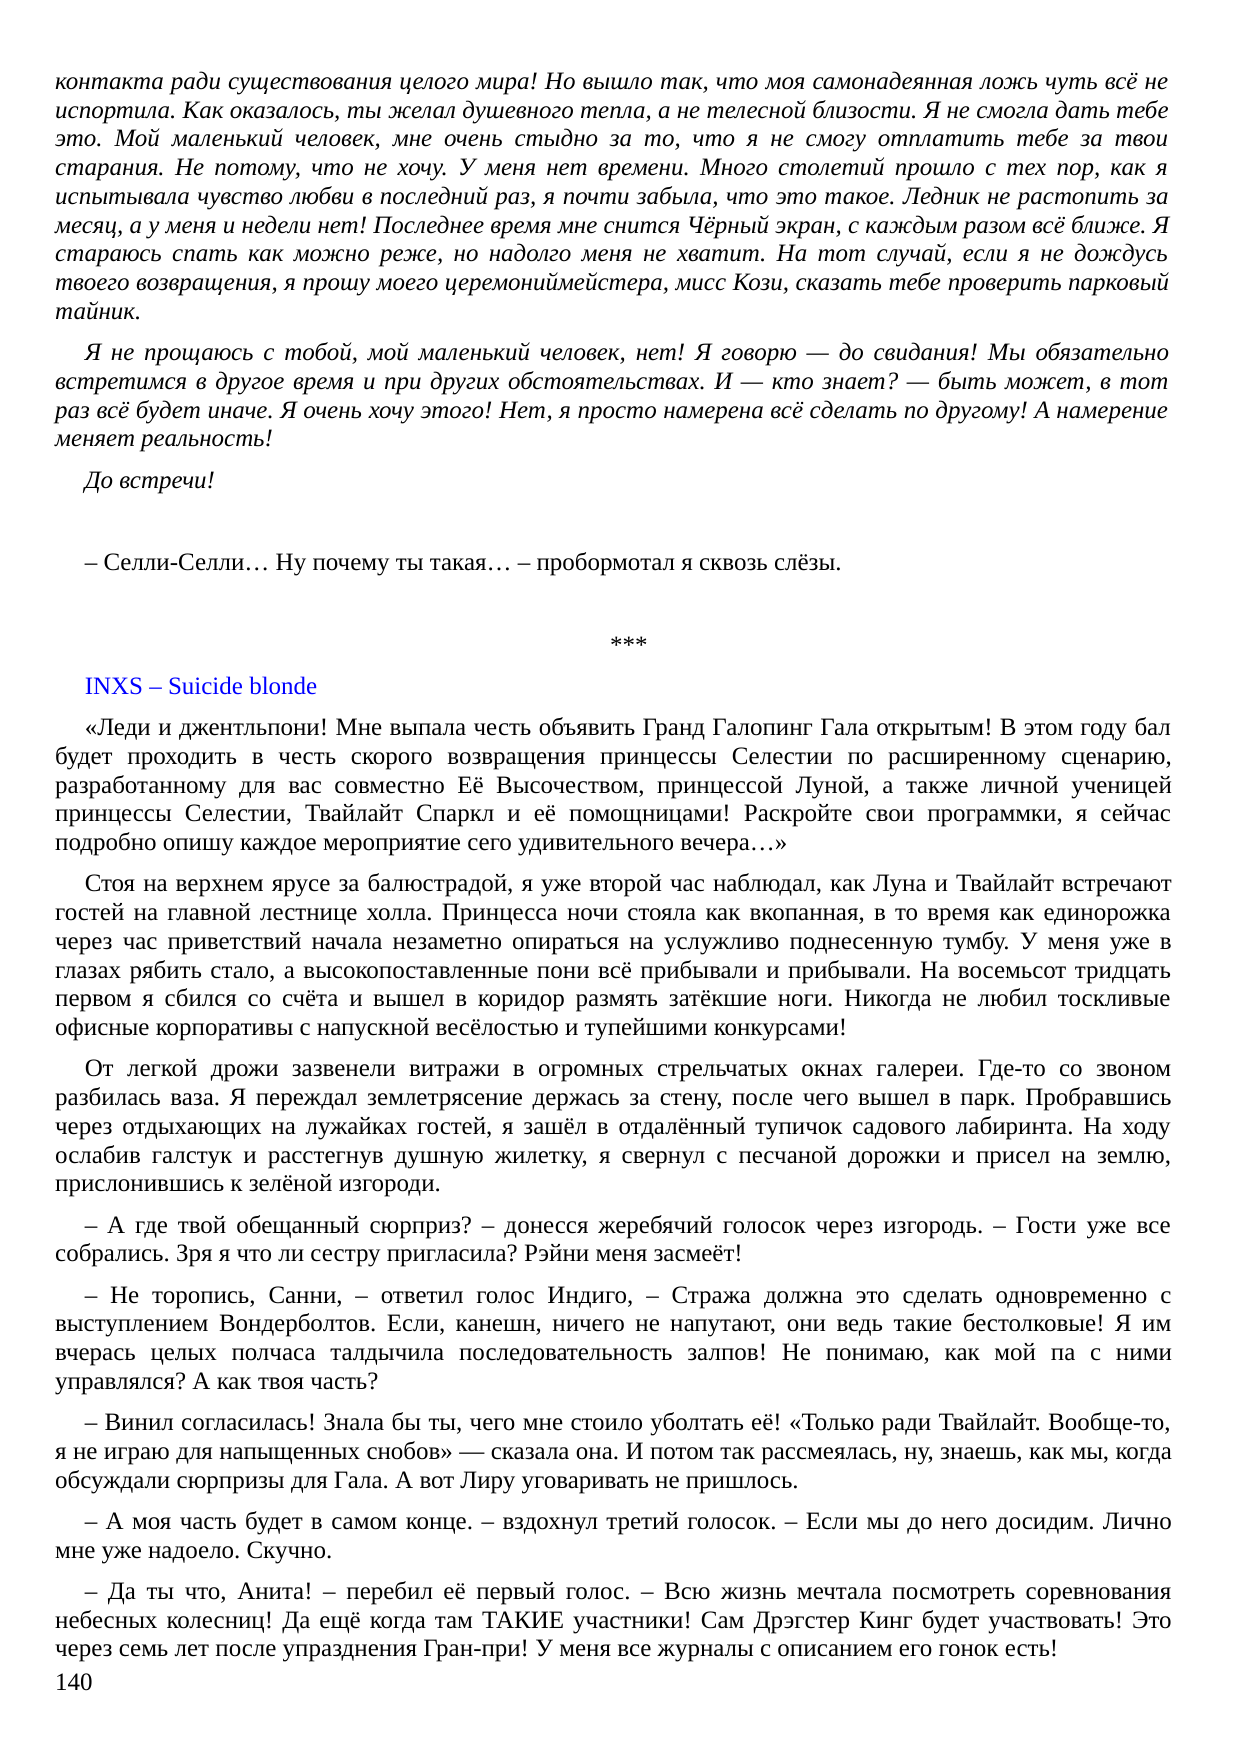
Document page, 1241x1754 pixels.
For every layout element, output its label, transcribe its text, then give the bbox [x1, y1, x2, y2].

text Стоя на верхнем ярусе за балюстрадой, я уже второй час наблюдал, как Луна и Твайлайт встречают гостей на главной лестнице холла. Принцесса ночи стояла как вкопанная, в то время как единорожка через час приветствий начала незаметно опираться на услужливо поднесенную тумбу. У меня уже в глазах рябить стало, а высокопоставленные пони всё прибывали и прибывали. На восемьсот тридцать первом я сбился со счёта и вышел в коридор размять затёкшие ноги. Никогда не любил тоскливые офисные корпоративы с напускной весёлостью и тупейшими конкурсами! [55, 868, 1173, 1041]
text «Леди и джентльпони! Мне выпала честь объявить Гранд Галопинг Гала открытым! В этом году бал будет проходить в честь скорого возвращения принцессы Селестии по расширенному сценарию, разработанному для вас совместно Её Высочеством, принцессой Луной, а также личной ученицей принцессы Селестии, Твайлайт Спаркл и её помощницами! Раскройте свои программки, я сейчас подробно опишу каждое мероприятие сего удивительного вечера…» [55, 712, 1173, 856]
text До встречи! [55, 465, 1173, 493]
text – Не торопись, Санни, – ответил голос Индиго, – Стража должна это сделать одновременно с выступлением Вондерболтов. Если, канешн, ничего не напутают, они ведь такие бестолковые! Я им вчерась целых полчаса талдычила последовательность залпов! Не понимаю, как мой па с ними управлялся? А как твоя часть? [55, 1280, 1173, 1395]
text – А моя часть будет в самом конце. – вздохнул третий голосок. – Если мы до него досидим. Лично мне уже надоело. Скучно. [55, 1506, 1173, 1563]
text – А где твой обещанный сюрприз? – донесся жеребячий голосок через изгородь. – Гости уже все собрались. Зря я что ли сестру пригласила? Рэйни меня засмеёт! [55, 1210, 1173, 1267]
text INXS – Suicide blonde [55, 671, 1173, 700]
text От легкой дрожи зазвенели витражи в огромных стрельчатых окнах галереи. Где-то со звоном разбилась ваза. Я переждал землетрясение держась за стену, после чего вышел в парк. Пробравшись через отдыхающих на лужайках гостей, я зашёл в отдалённый тупичок садового лабиринта. На ходу ослабив галстук и расстегнув душную жилетку, я свернул с песчаной дорожки и присел на землю, прислонившись к зелёной изгороди. [55, 1053, 1173, 1197]
text контакта ради существования целого мира! Но вышло так, что моя самонадеянная ложь чуть всё не испортила. Как оказалось, ты желал душевного тепла, а не телесной близости. Я не смогла дать тебе это. Мой маленький человек, мне очень стыдно за то, что я не смогу отплатить тебе за твои старания. Не потому, что не хочу. У меня нет времени. Много столетий прошло с тех пор, как я испытывала чувство любви в последний раз, я почти забыла, что это такое. Ледник не растопить за месяц, а у меня и недели нет! Последнее время мне снится Чёрный экран, с каждым разом всё ближе. Я стараюсь спать как можно реже, но надолго меня не хватит. На тот случай, если я не дождусь твоего возвращения, я прошу моего церемониймейстера, мисс Кози, сказать тебе проверить парковый тайник. [55, 66, 1173, 325]
text – Да ты что, Анита! – перебил её первый голос. – Всю жизнь мечтала посмотреть соревнования небесных колесниц! Да ещё когда там ТАКИЕ участники! Сам Дрэгстер Кинг будет участвовать! Это через семь лет после упразднения Гран-при! У меня все журналы с описанием его гонок есть! [55, 1576, 1173, 1662]
text Я не прощаюсь с тобой, мой маленький человек, нет! Я говорю — до свидания! Мы обязательно встретимся в другое время и при других обстоятельствах. И — кто знает? — быть может, в тот раз всё будет иначе. Я очень хочу этого! Нет, я просто намерена всё сделать по другому! А намерение меняет реальность! [55, 337, 1173, 452]
text – Винил согласилась! Знала бы ты, чего мне стоило уболтать её! «Только ради Твайлайт. Вообще-то, я не играю для напыщенных снобов» — сказала она. И потом так рассмеялась, ну, знаешь, как мы, когда обсуждали сюрпризы для Гала. А вот Лиру уговаривать не пришлось. [55, 1407, 1173, 1493]
text *** [55, 630, 1173, 658]
text – Селли-Селли… Ну почему ты такая… – пробормотал я сквозь слёзы. [55, 547, 1173, 576]
